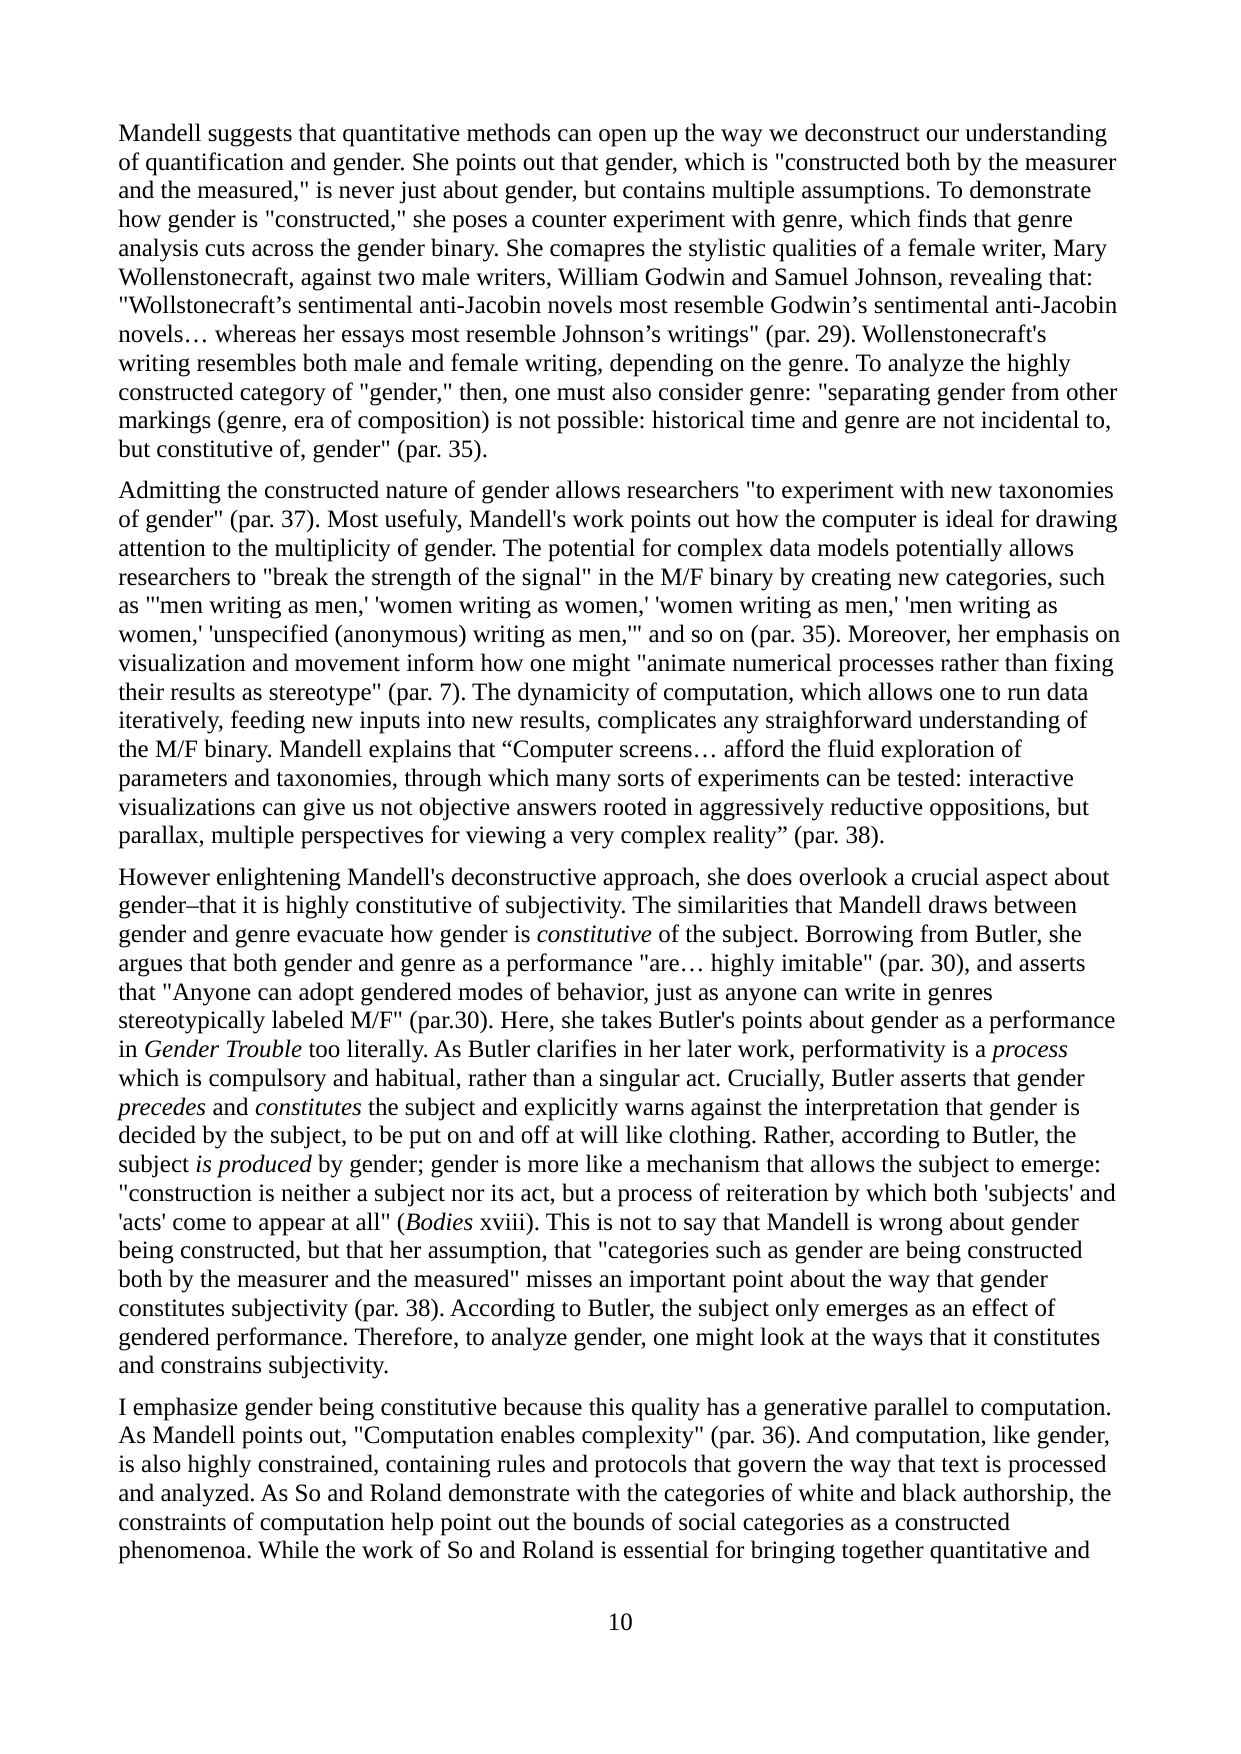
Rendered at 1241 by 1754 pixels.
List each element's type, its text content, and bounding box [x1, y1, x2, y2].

text Admitting the constructed nature of gender allows researchers "to experiment with new taxonomies of gender" (par. 37). Most usefuly, Mandell's work points out how the computer is ideal for drawing attention to the multiplicity of gender. The potential for complex data models potentially allows researchers to "break the strength of the signal" in the M/F binary by creating new categories, such as "'men writing as men,' 'women writing as women,' 'women writing as men,' 'men writing as women,' 'unspecified (anonymous) writing as men,'" and so on (par. 35). Moreover, her emphasis on visualization and movement inform how one might "animate numerical processes rather than fixing their results as stereotype" (par. 7). The dynamicity of computation, which allows one to run data iteratively, feeding new inputs into new results, complicates any straighforward understanding of the M/F binary. Mandell explains that “Computer screens… afford the fluid exploration of parameters and taxonomies, through which many sorts of experiments can be tested: interactive visualizations can give us not objective answers rooted in aggressively reductive oppositions, but parallax, multiple perspectives for viewing a very complex reality” (par. 38). [118, 476, 1122, 849]
text However enlightening Mandell's deconstructive approach, she does overlook a crucial aspect about gender–that it is highly constitutive of subjectivity. The similarities that Mandell draws between gender and genre evacuate how gender is constitutive of the subject. Borrowing from Butler, she argues that both gender and genre as a performance "are… highly imitable" (par. 30), and asserts that "Anyone can adopt gendered modes of behavior, just as anyone can write in genres stereotypically labeled M/F" (par.30). Here, she takes Butler's points about gender as a performance in Gender Trouble too literally. As Butler clarifies in her later work, performativity is a process which is compulsory and habitual, rather than a singular act. Crucially, Butler asserts that gender precedes and constitutes the subject and explicitly warns against the interpretation that gender is decided by the subject, to be put on and off at will like clothing. Rather, according to Butler, the subject is produced by gender; gender is more like a mechanism that allows the subject to emerge: "construction is neither a subject nor its act, but a process of reiteration by which both 'subjects' and 'acts' come to appear at all" (Bodies xviii). This is not to say that Mandell is wrong about gender being constructed, but that her assumption, that "categories such as gender are being constructed both by the measurer and the measured" misses an important point about the way that gender constitutes subjectivity (par. 38). According to Butler, the subject only emerges as an effect of gendered performance. Therefore, to analyze gender, one might look at the ways that it constitutes and constrains subjectivity. [118, 862, 1122, 1379]
text I emphasize gender being constitutive because this quality has a generative parallel to computation. As Mandell points out, "Computation enables complexity" (par. 36). And computation, like gender, is also highly constrained, containing rules and protocols that govern the way that text is processed and analyzed. As So and Roland demonstrate with the categories of white and black authorship, the constraints of computation help point out the bounds of social categories as a constructed phenomenoa. While the work of So and Roland is essential for bringing together quantitative and [118, 1392, 1122, 1564]
text Mandell suggests that quantitative methods can open up the way we deconstruct our understanding of quantification and gender. She points out that gender, which is "constructed both by the measurer and the measured," is never just about gender, but contains multiple assumptions. To demonstrate how gender is "constructed," she poses a counter experiment with genre, which finds that genre analysis cuts across the gender binary. She comapres the stylistic qualities of a female writer, Mary Wollenstonecraft, against two male writers, William Godwin and Samuel Johnson, revealing that: "Wollstonecraft’s sentimental anti-Jacobin novels most resemble Godwin’s sentimental anti-Jacobin novels… whereas her essays most resemble Johnson’s writings" (par. 29). Wollenstonecraft's writing resembles both male and female writing, depending on the genre. To analyze the highly constructed category of "gender," then, one must also consider genre: "separating gender from other markings (genre, era of composition) is not possible: historical time and genre are not incidental to, but constitutive of, gender" (par. 35). [118, 118, 1122, 463]
